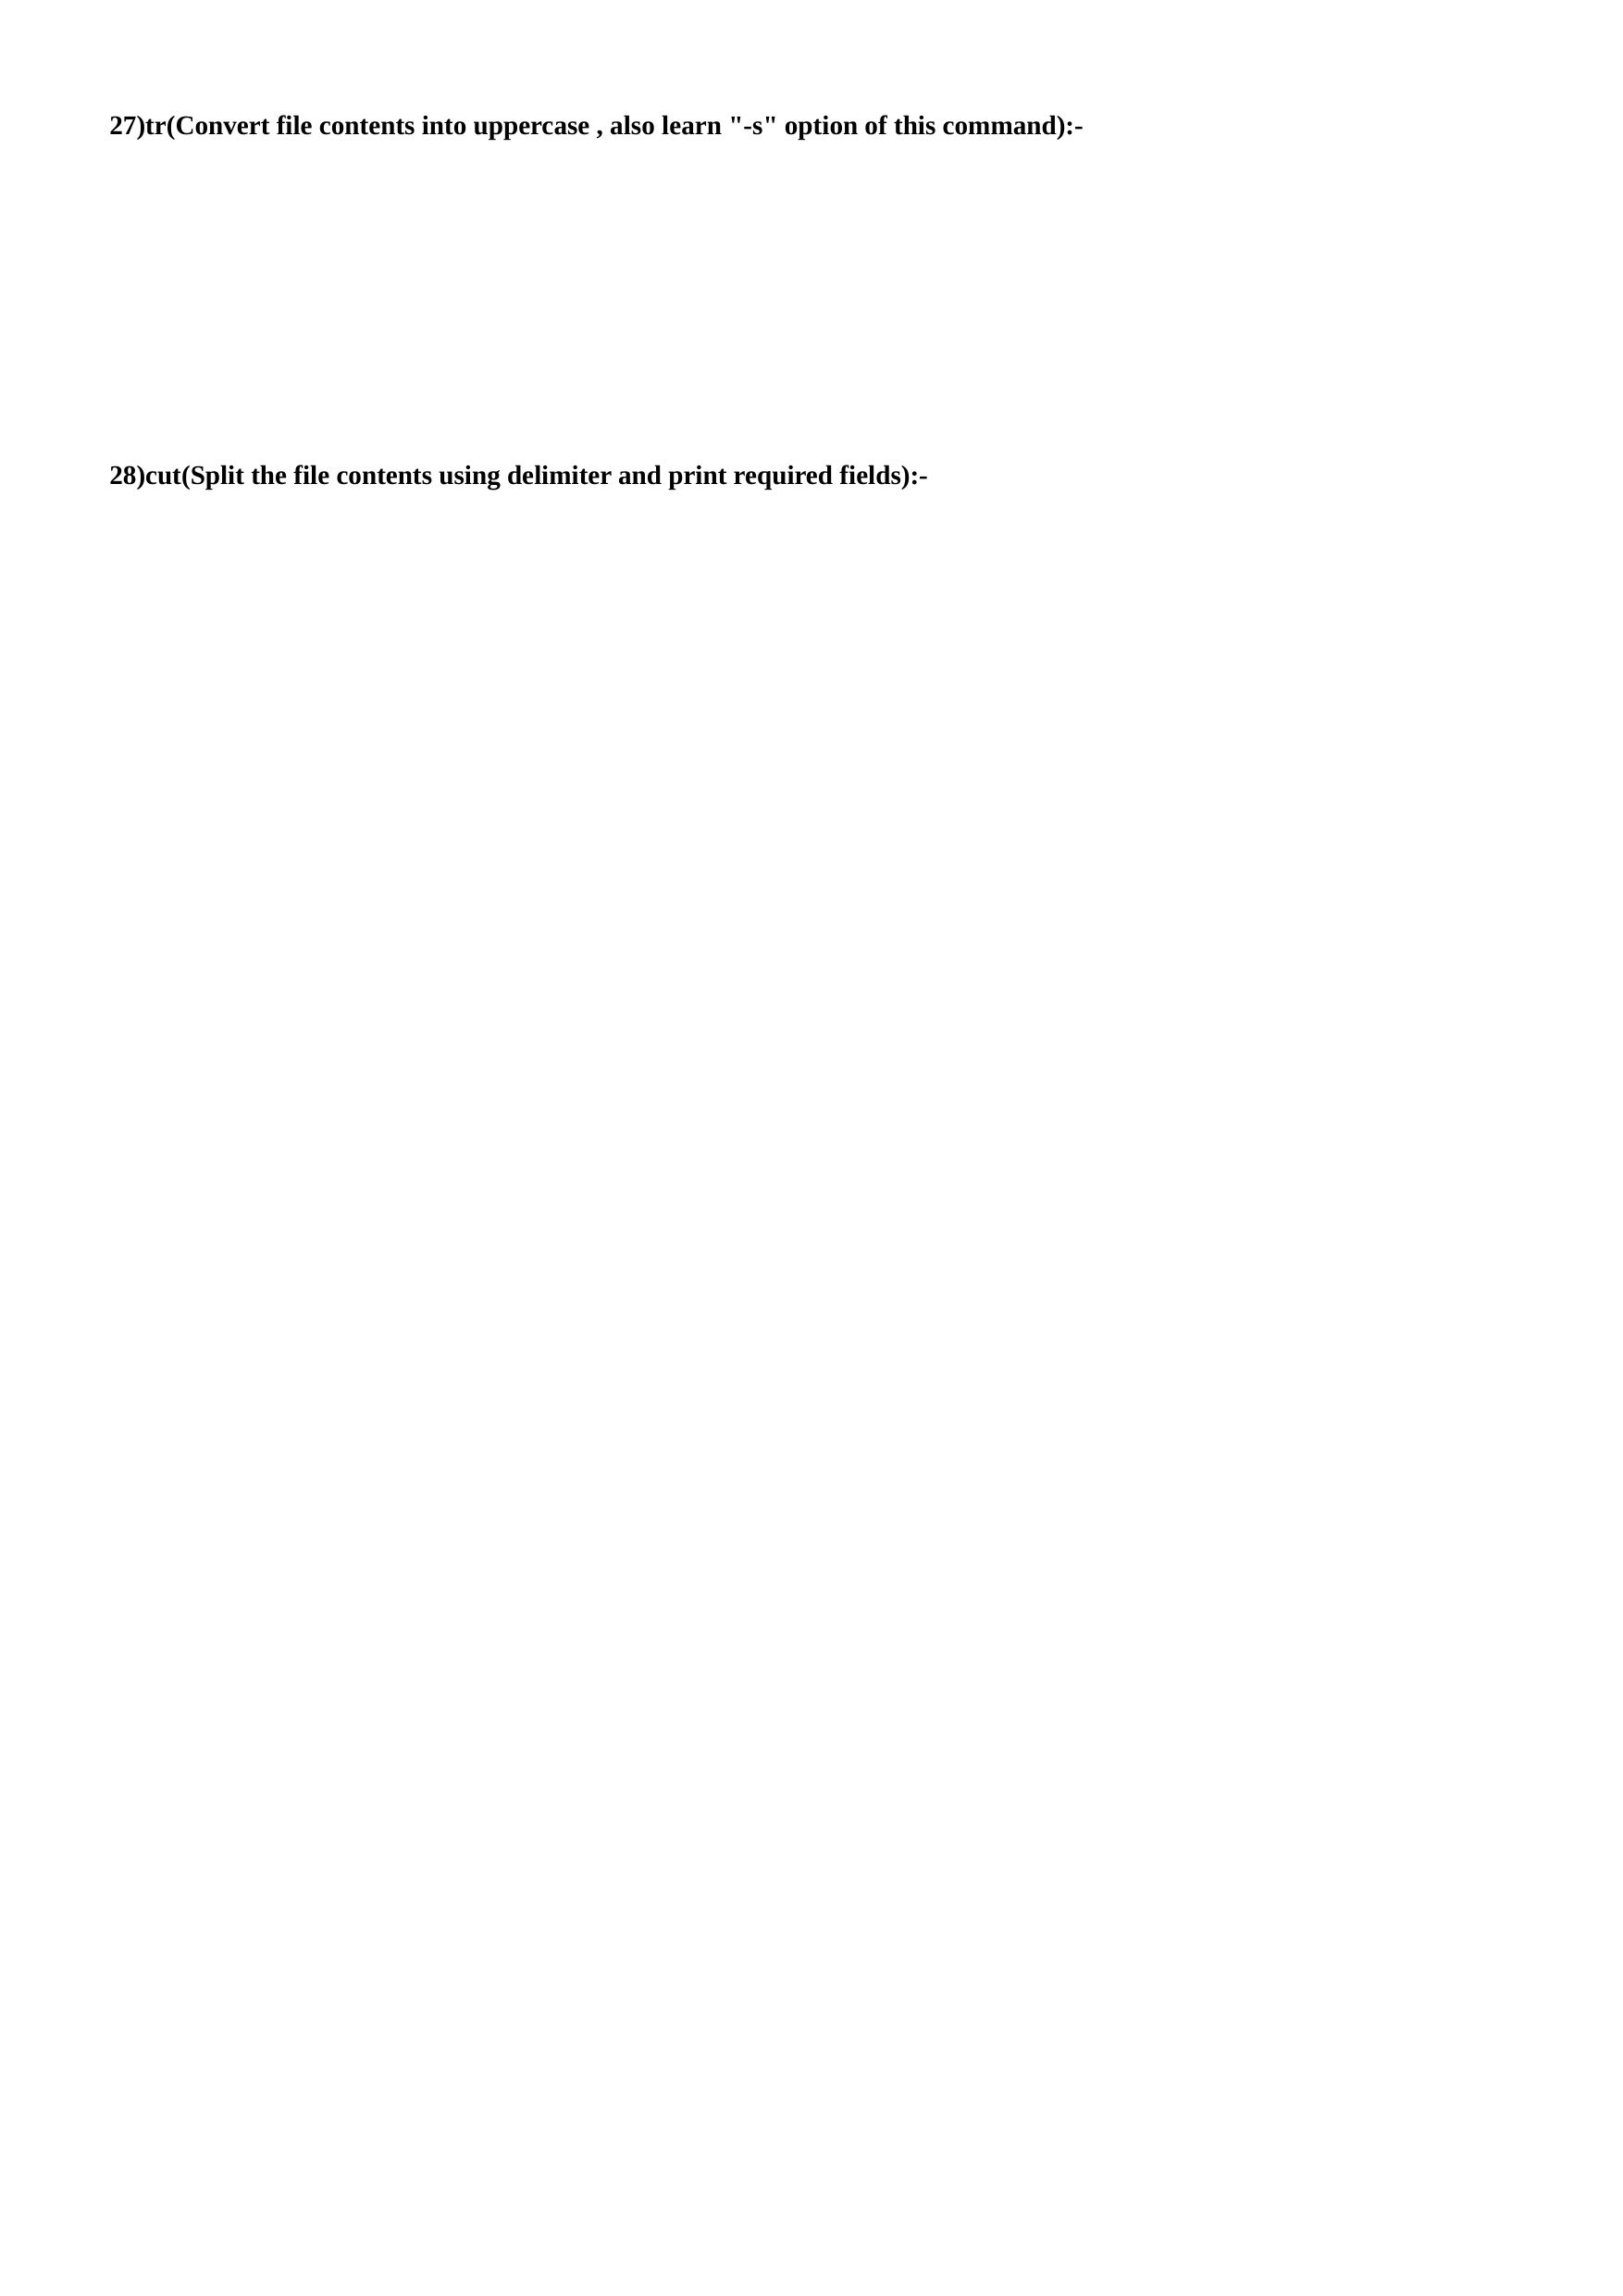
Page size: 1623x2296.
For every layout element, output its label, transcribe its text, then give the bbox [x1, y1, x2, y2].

text 27)tr(Convert file contents into uppercase , also learn "-s" option of this command):- [109, 109, 1514, 141]
text 28)cut(Split the file contents using delimiter and print required fields):- [109, 460, 1514, 490]
